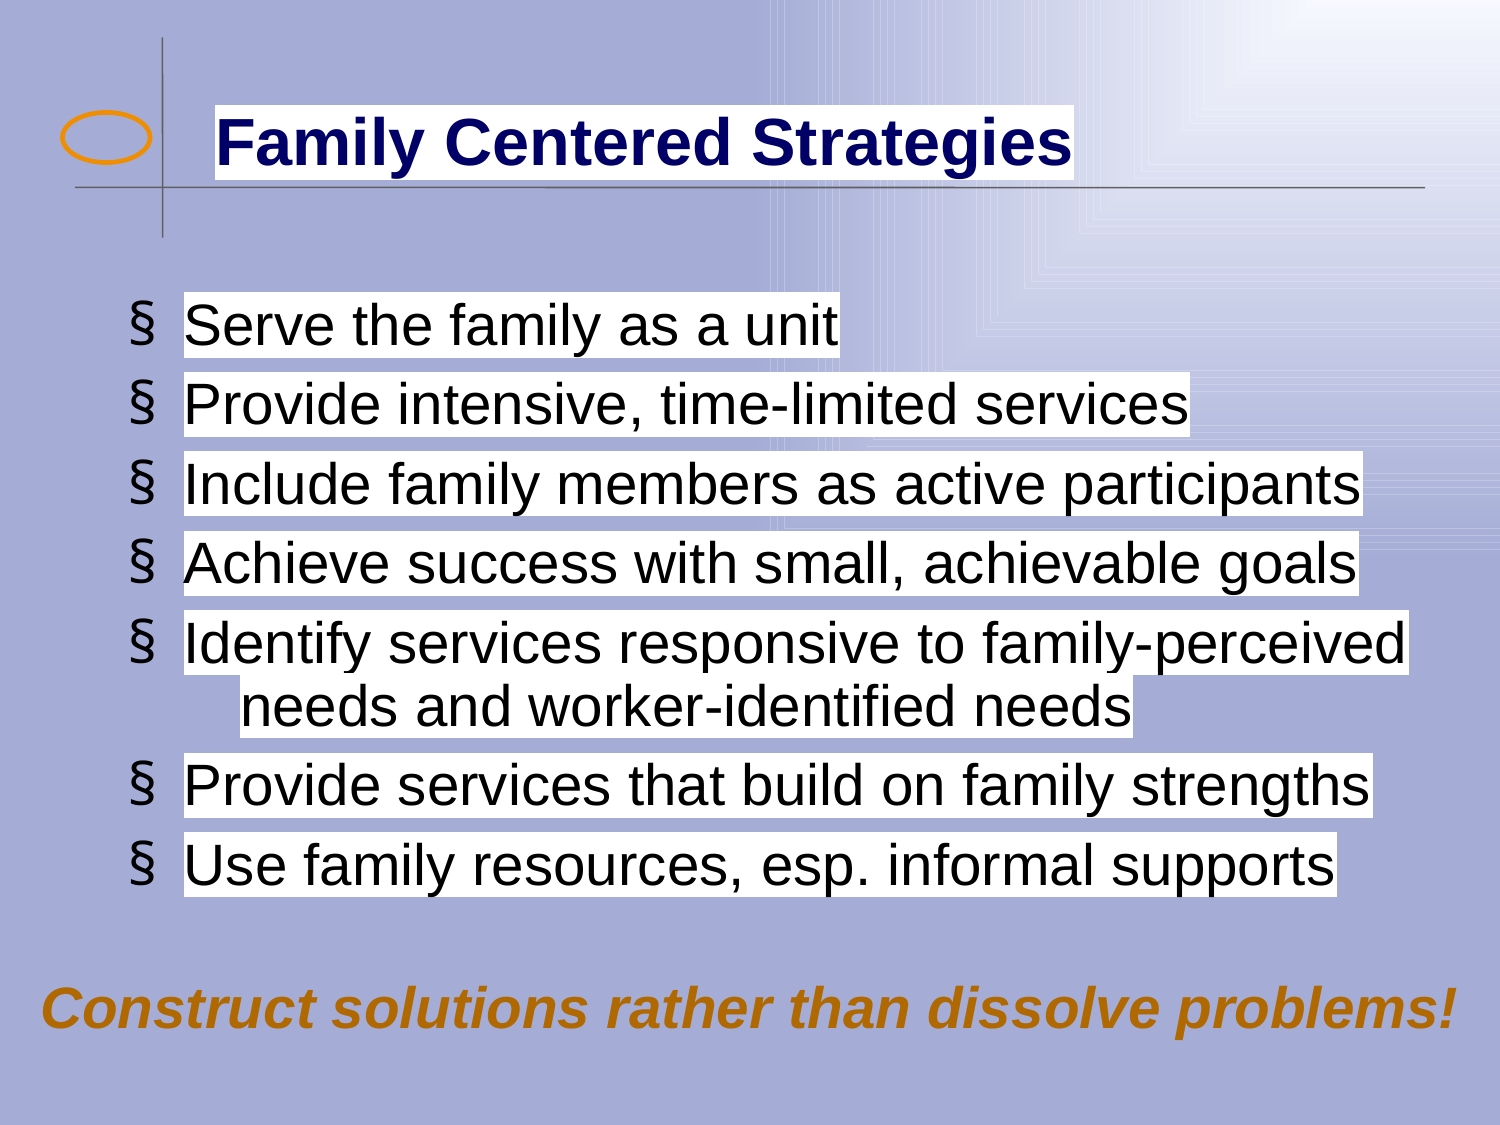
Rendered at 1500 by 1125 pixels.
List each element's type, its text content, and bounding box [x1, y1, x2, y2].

title Family Centered Strategies [200, 45, 1426, 233]
list Serve the family as a unit Provide intensive, time-limited services Include family members as active participants Achieve success with small, achievable goals Identify services responsive to family-perceived needs and worker-identified needs Provide services that build on family strengths Use family resources, esp. informal supports [75, 287, 1426, 962]
text_box Construct solutions rather than dissolve problems! [0, 962, 1500, 1048]
